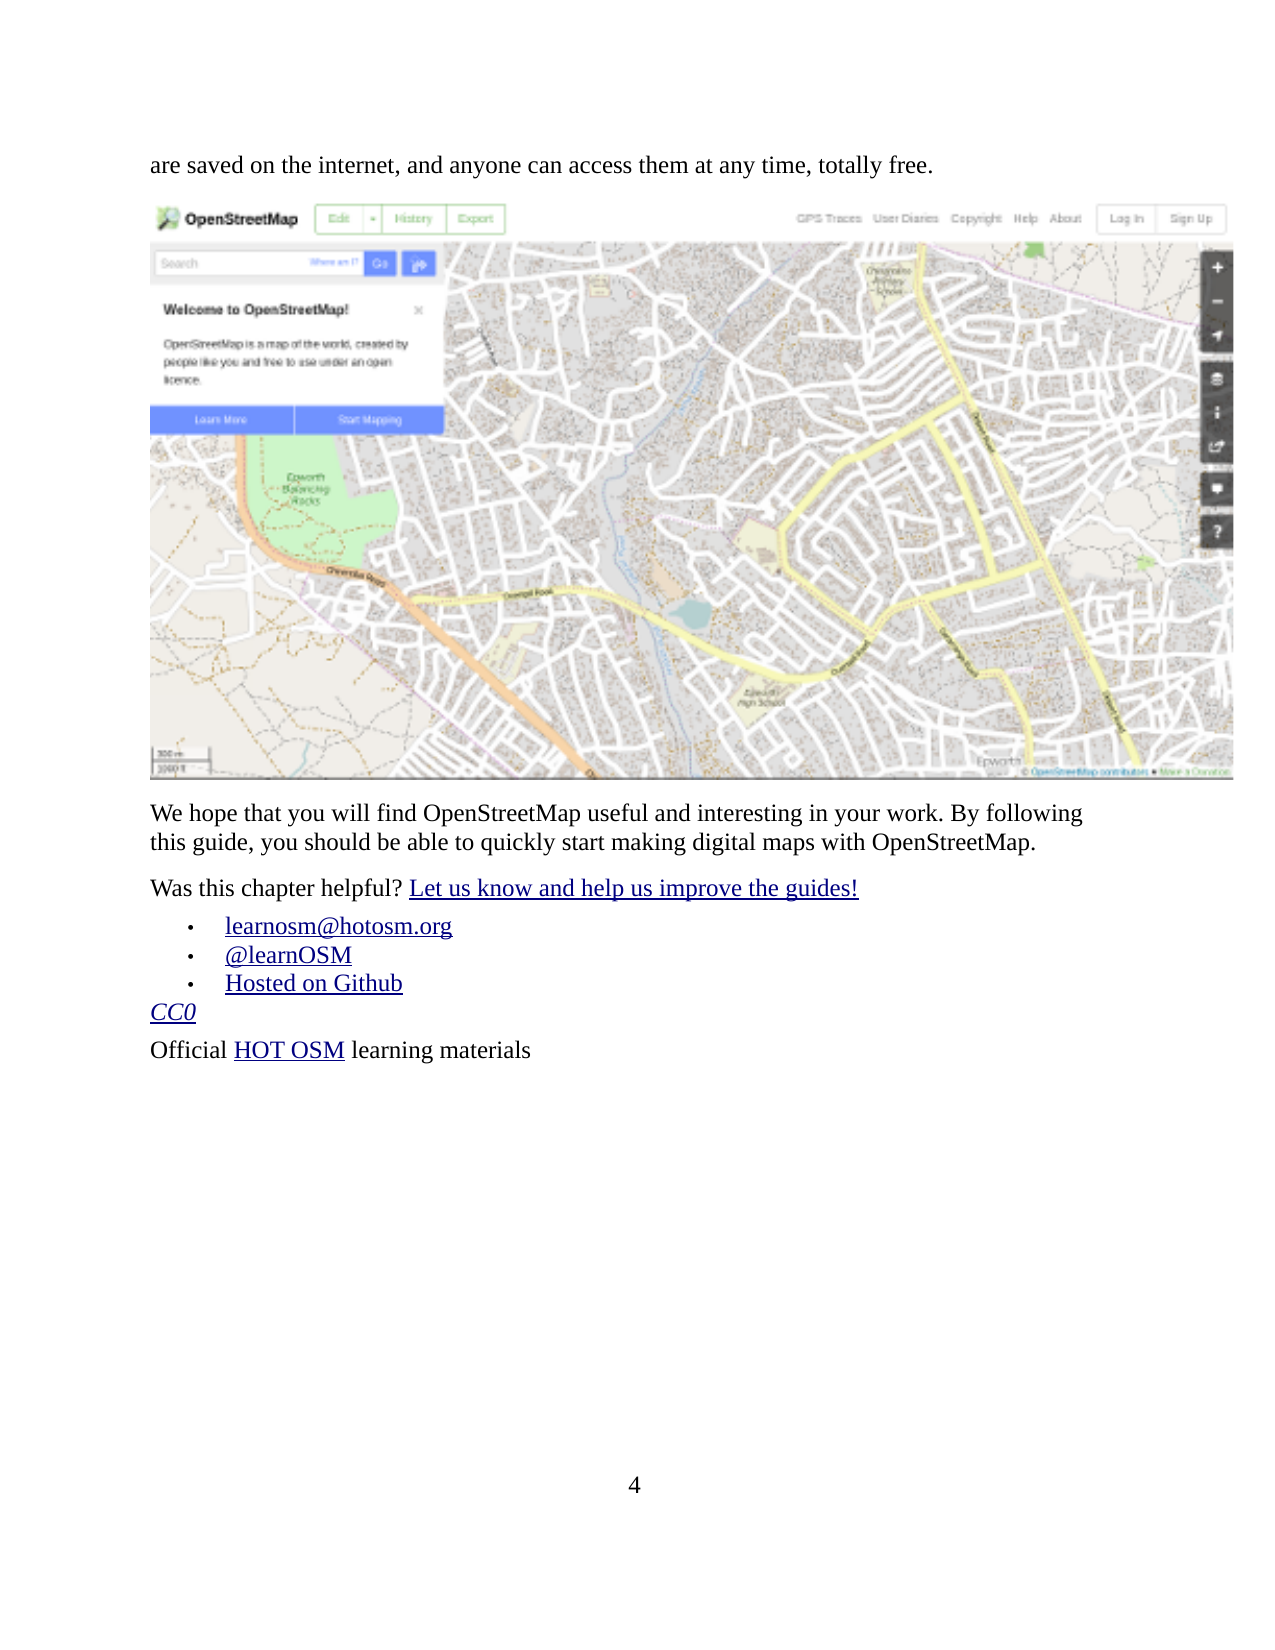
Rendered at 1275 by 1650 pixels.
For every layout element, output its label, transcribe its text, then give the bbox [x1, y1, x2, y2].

list Hosted on Github [187, 968, 1125, 997]
list learnosm@hotosm.org [187, 911, 1125, 940]
text Official HOT OSM learning materials [150, 1035, 1125, 1064]
picture [150, 196, 1234, 780]
list @learnOSM [187, 940, 1125, 968]
text are saved on the internet, and anyone can access them at any time, totally free. [150, 150, 1125, 179]
text Was this chapter helpful? Let us know and help us improve the guides! [150, 873, 1125, 902]
text We hope that you will find OpenStreetMap useful and interesting in your work. By following this guide, you should be able to quickly start making digital maps with OpenStreetMap. [150, 798, 1125, 855]
text CC0 [150, 997, 1125, 1026]
